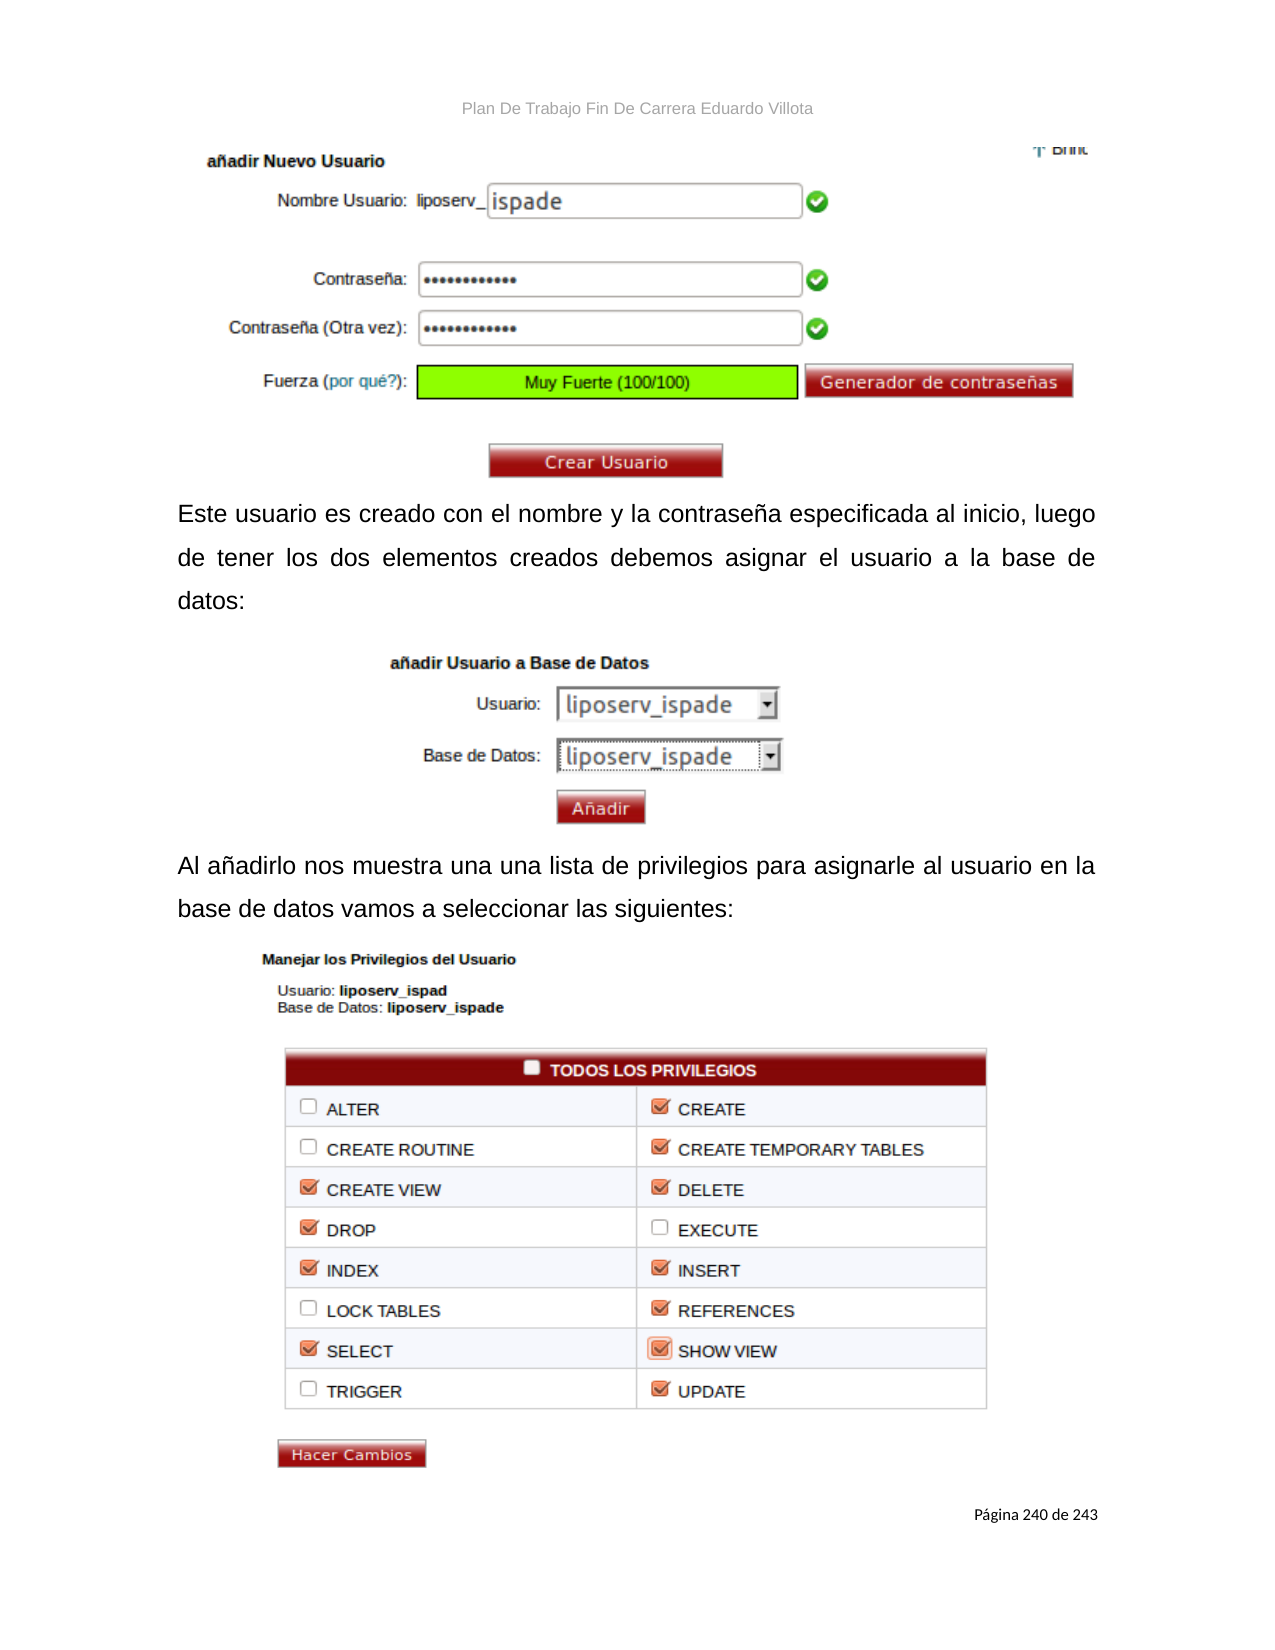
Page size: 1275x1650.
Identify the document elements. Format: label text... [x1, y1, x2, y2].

text Al añadirlo nos muestra una una lista de privilegios para asignarle al usuario en la base de datos vamos a seleccionar las siguientes: [177, 848, 1098, 923]
text Este usuario es creado con el nombre y la contraseña especificada al inicio, luego de tener los dos elementos creados debemos asignar el usuario a la base de datos: [177, 497, 1098, 614]
picture [187, 147, 1088, 485]
picture [378, 641, 897, 837]
picture [244, 949, 1031, 1481]
